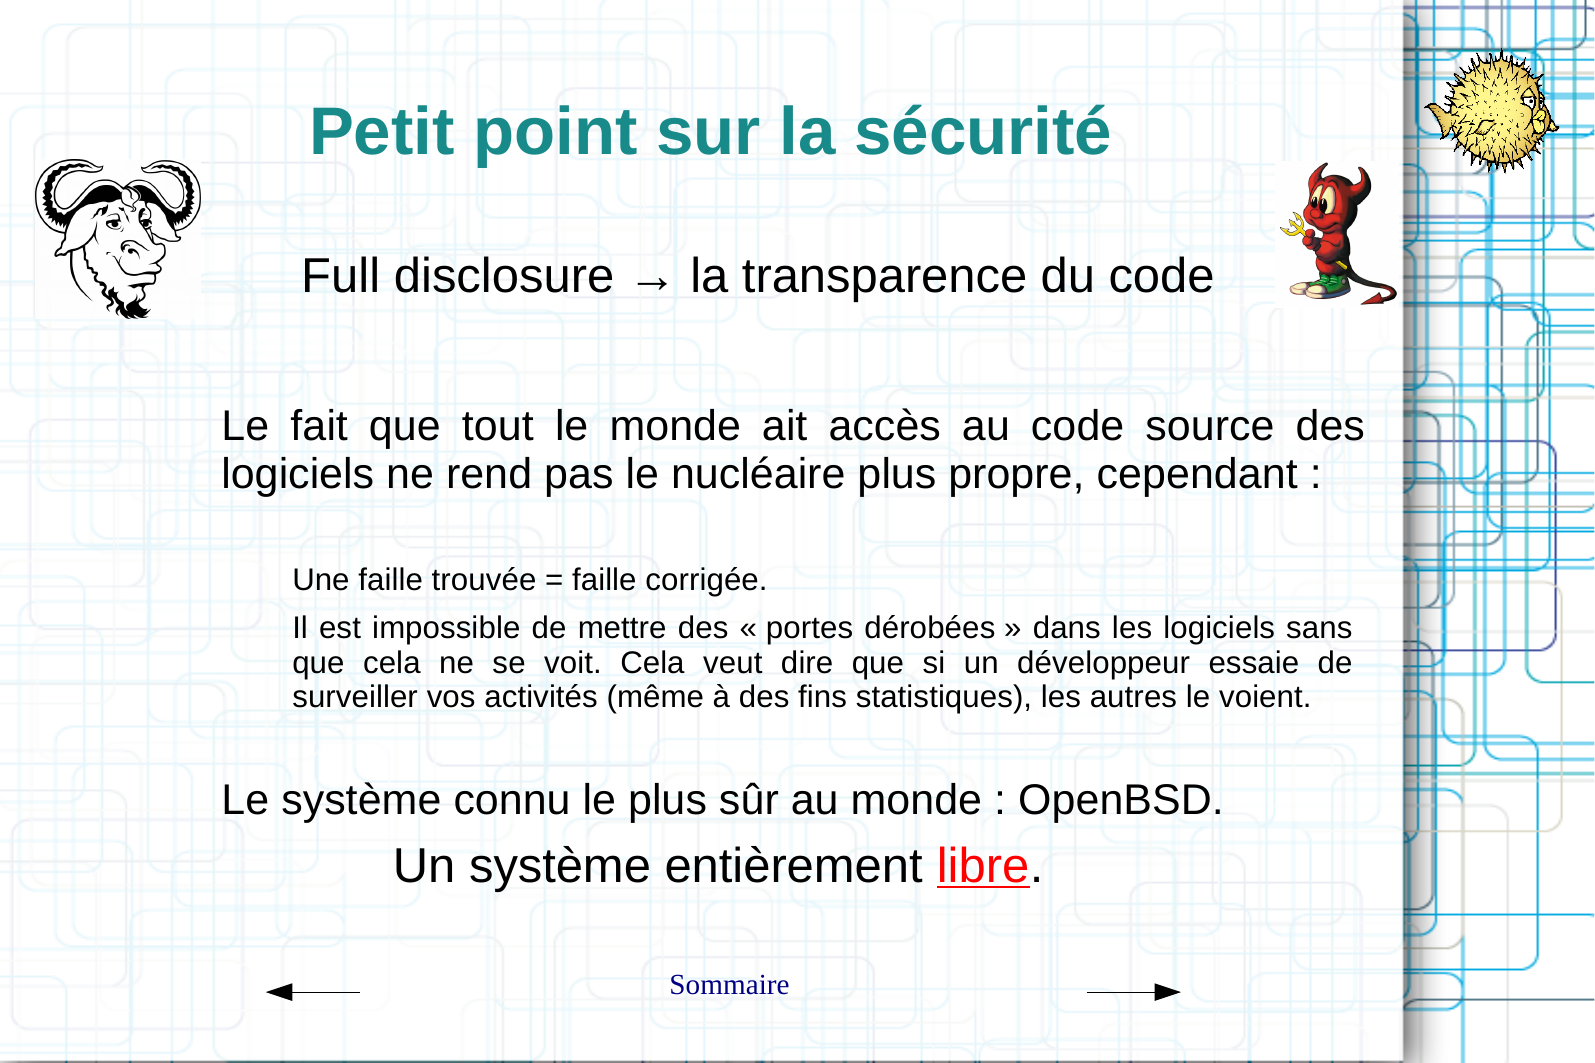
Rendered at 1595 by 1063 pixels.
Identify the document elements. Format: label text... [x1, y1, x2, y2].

list Full disclosure → la transparence du code Le fait que tout le monde ait accès au code source des logiciels ne rend pas le nucléaire plus propre, cependant : Une faille trouvée = faille corrigée. Il est impossible de mettre des « portes dérobées » dans les logiciels sans que cela ne se voit. Cela veut dire que si un développeur essaie de surveiller vos activités (même à des fins statistiques), les autres le voient. Le système connu le plus sûr au monde : OpenBSD. [79, 248, 1367, 851]
picture [0, 0, 1595, 1063]
list Un système entièrement libre. [83, 838, 1371, 957]
title Petit point sur la sécurité [56, 42, 1367, 220]
